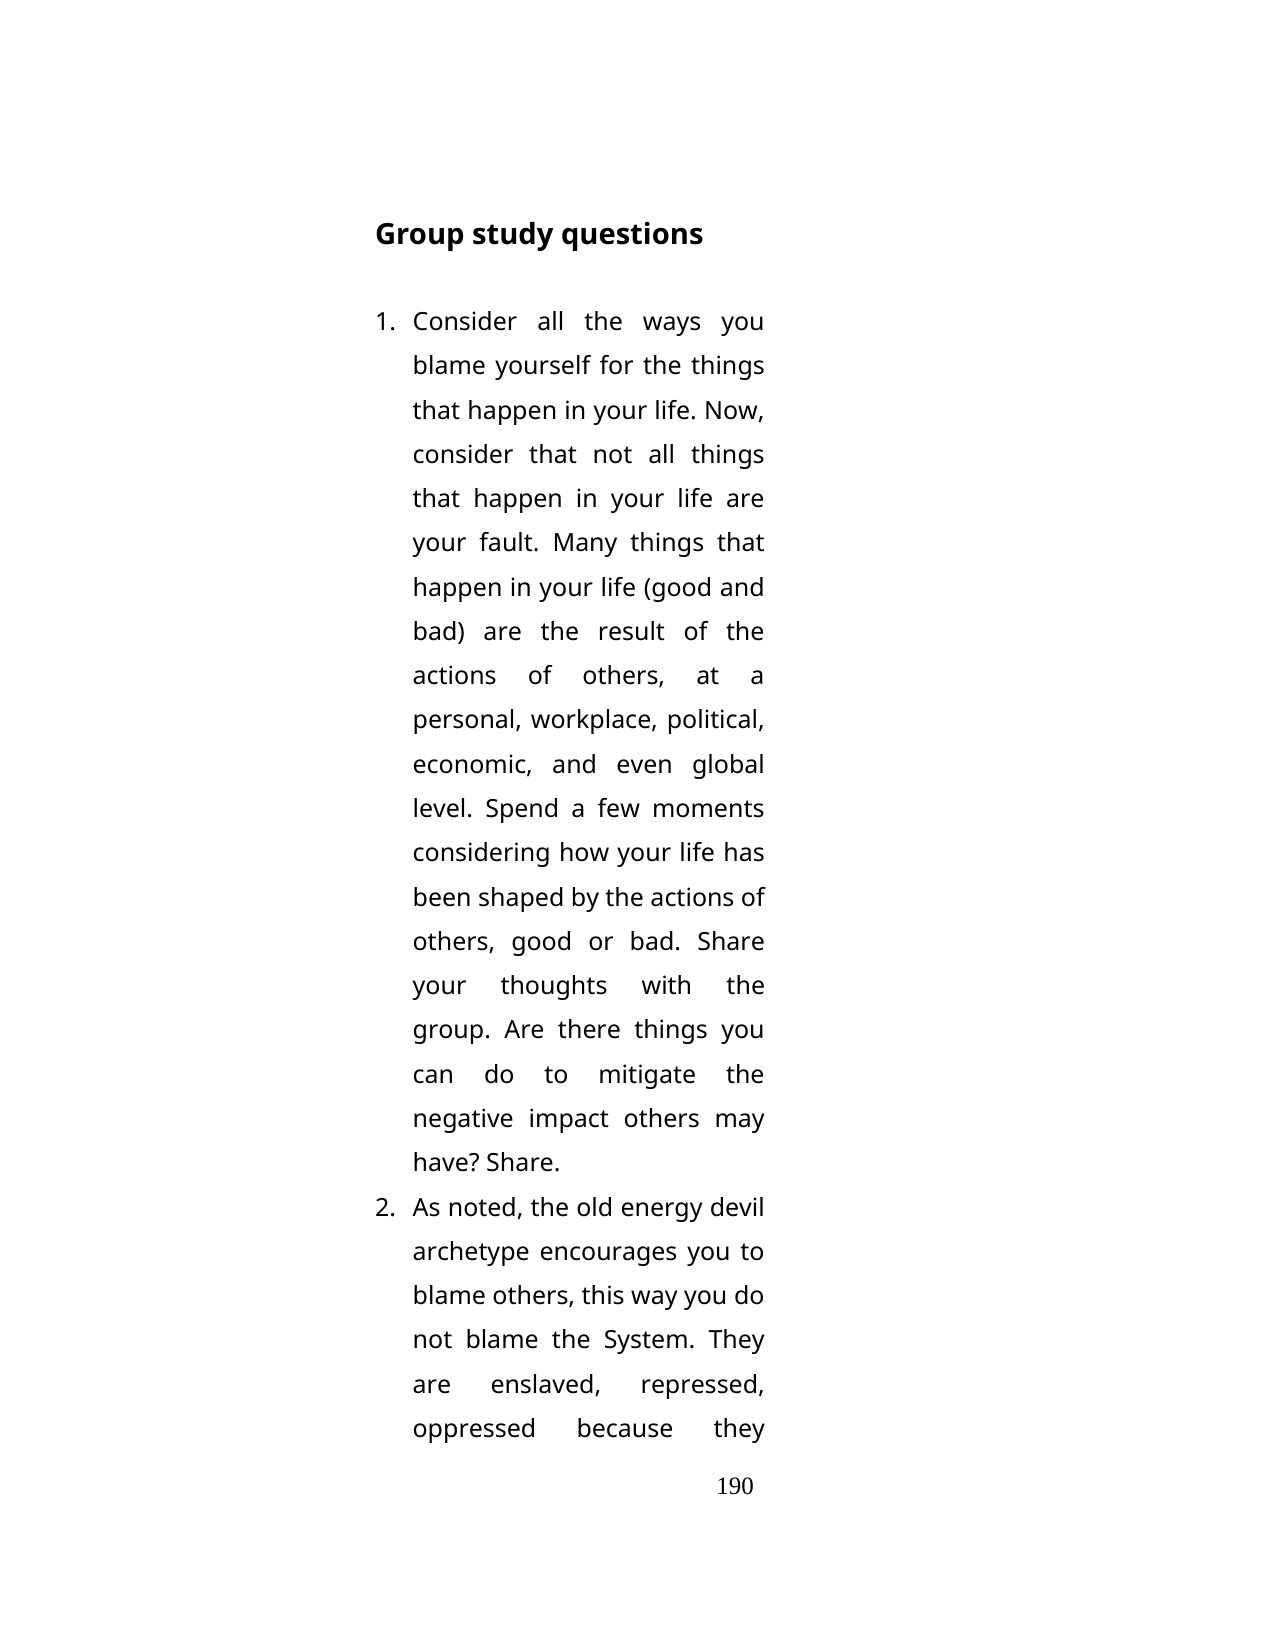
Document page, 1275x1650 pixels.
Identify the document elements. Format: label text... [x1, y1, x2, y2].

list As noted, the old energy devil archetype encourages you to blame others, this way you do not blame the System. They are enslaved, repressed, oppressed because they [375, 1189, 765, 1444]
list Consider all the ways you blame yourself for the things that happen in your life. Now, consider that not all things that happen in your life are your fault. Many things that happen in your life (good and bad) are the result of the actions of others, at a personal, workplace, political, economic, and even global level. Spend a few moments considering how your life has been shaped by the actions of others, good or bad. Share your thoughts with the group. Are there things you can do to mitigate the negative impact others may have? Share. [375, 304, 765, 1179]
subtitle Group study questions [375, 213, 1095, 253]
